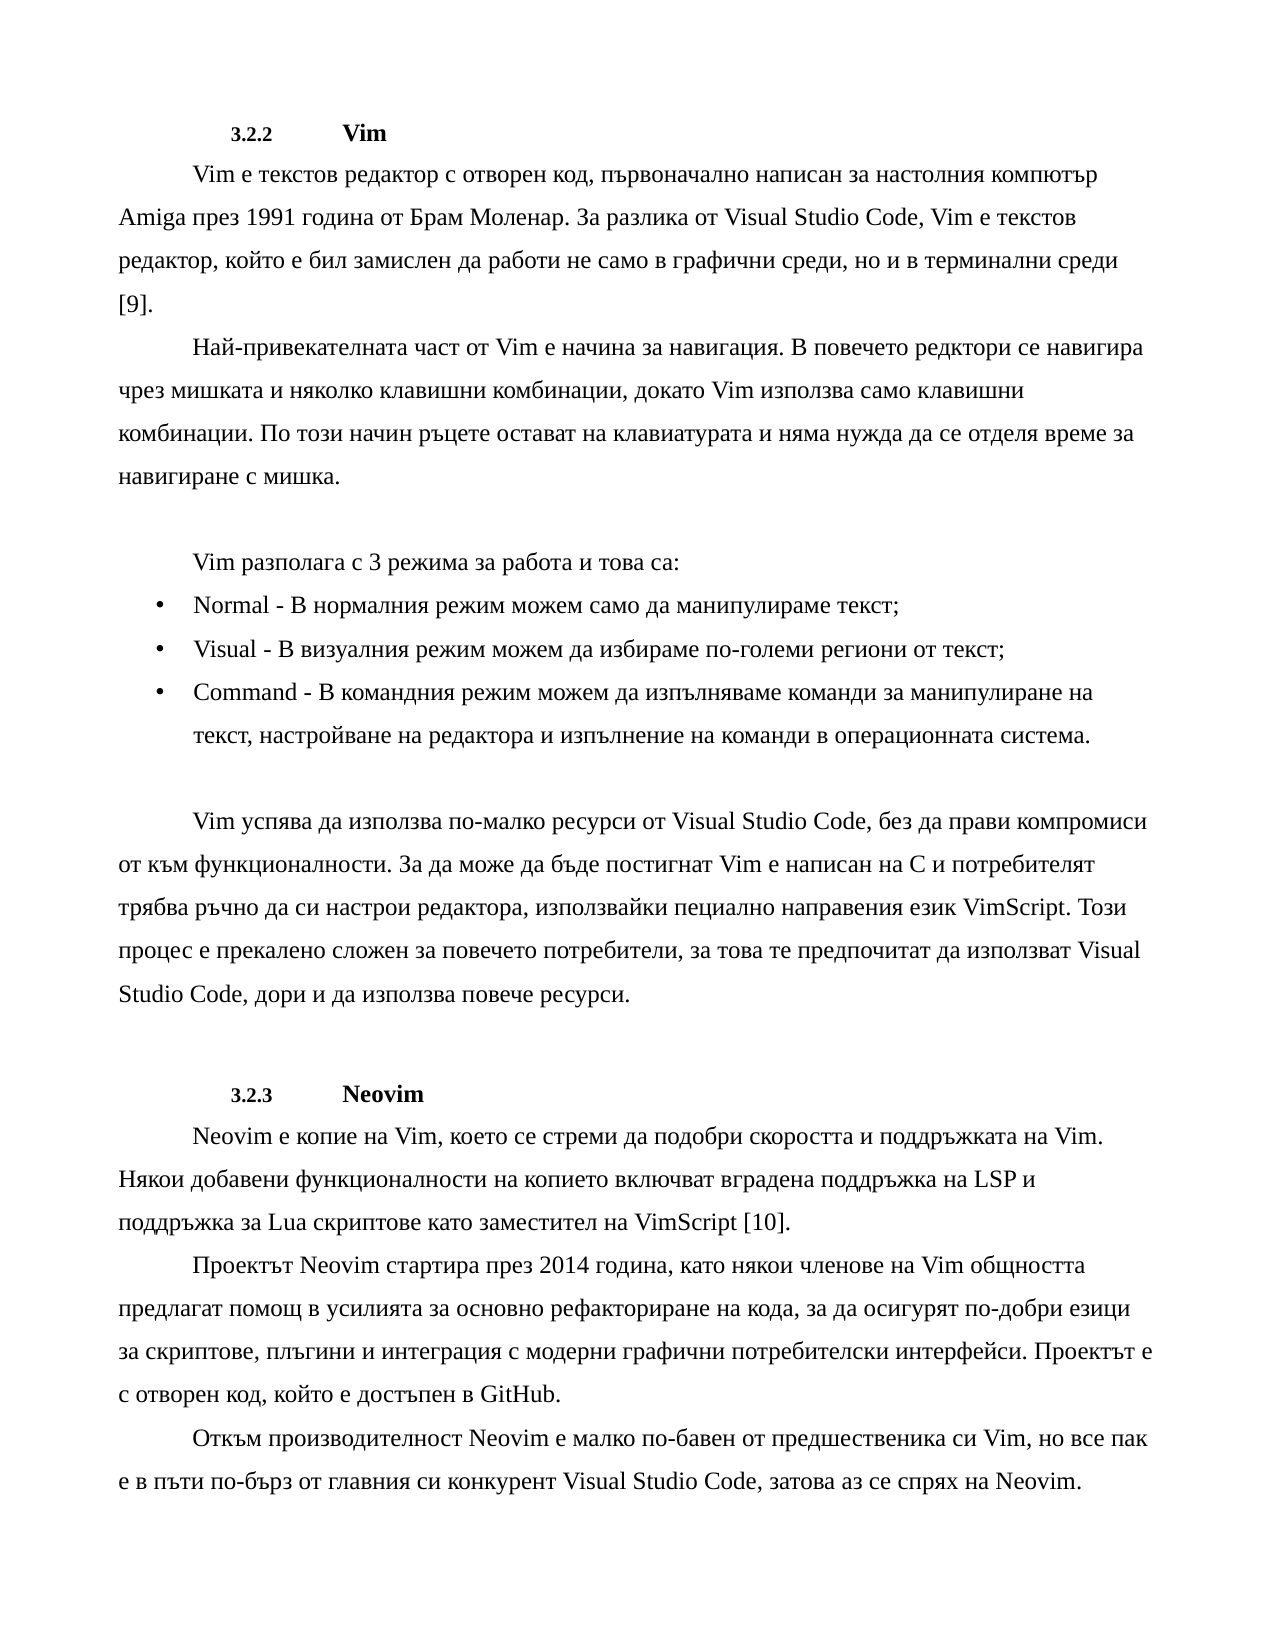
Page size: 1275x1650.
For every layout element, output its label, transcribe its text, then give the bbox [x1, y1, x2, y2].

list Visual - В визуалния режим можем да избираме по-големи региони от текст; [156, 634, 1157, 662]
list Normal - В нормалния режим можем само да манипулираме текст; [156, 591, 1157, 619]
text Vim успява да използва по-малко ресурси от Visual Studio Code, без да прави компромиси от към функционалности. За да може да бъде постигнат Vim е написан на C и потребителят трябва ръчно да си настрои редактора, използвайки пециално направения език VimScript. Този процес е прекалено сложен за повечето потребители, за това те предпочитат да използват Visual Studio Code, дори и да използва повече ресурси. [118, 806, 1157, 1007]
list Command - В командния режим можем да изпълняваме команди за манипулиране на текст, настройване на редактора и изпълнение на команди в операционната система. [156, 677, 1157, 749]
text Neovim е копие на Vim, което се стреми да подобри скоростта и поддръжката на Vim. Някои добавени функционалности на копието включват вградена поддръжка на LSP и поддръжка за Lua скриптове като заместител на VimScript [10]. [118, 1121, 1157, 1236]
text Vim разполага с 3 режима за работа и това са: [118, 547, 1157, 576]
text Проектът Neovim стартира през 2014 година, като някои членове на Vim общността предлагат помощ в усилията за основно рефакториране на кода, за да осигурят по-добри eзици за скриптове, плъгини и интеграция с модерни графични потребителски интерфейси. Проектът е с отворен код, който е достъпен в GitHub. [118, 1250, 1157, 1408]
text Откъм производителност Neovim е малко по-бавен от предшественика си Vim, но все пак е в пъти по-бърз от главния си конкурент Visual Studio Code, затова аз се спрях на Neovim. [118, 1423, 1157, 1494]
text Най-привекателната част от Vim е начина за навигация. В повечето редктори се навигира чрез мишката и няколко клавишни комбинации, докато Vim използва само клавишни комбинации. По този начин ръцете остават на клавиатурата и няма нужда да се отделя време за навигиране с мишка. [118, 332, 1157, 490]
text Vim e текстов редактор с отворен код, първоначално написан за настолния компютър Amiga през 1991 година от Брам Моленар. За разлика от Visual Studio Code, Vim e текстов редактор, който e бил замислен да работи не само в графични среди, но и в терминални среди [9]. [118, 159, 1157, 317]
subtitle Vim [231, 118, 1157, 147]
subtitle Neovim [231, 1079, 1157, 1108]
